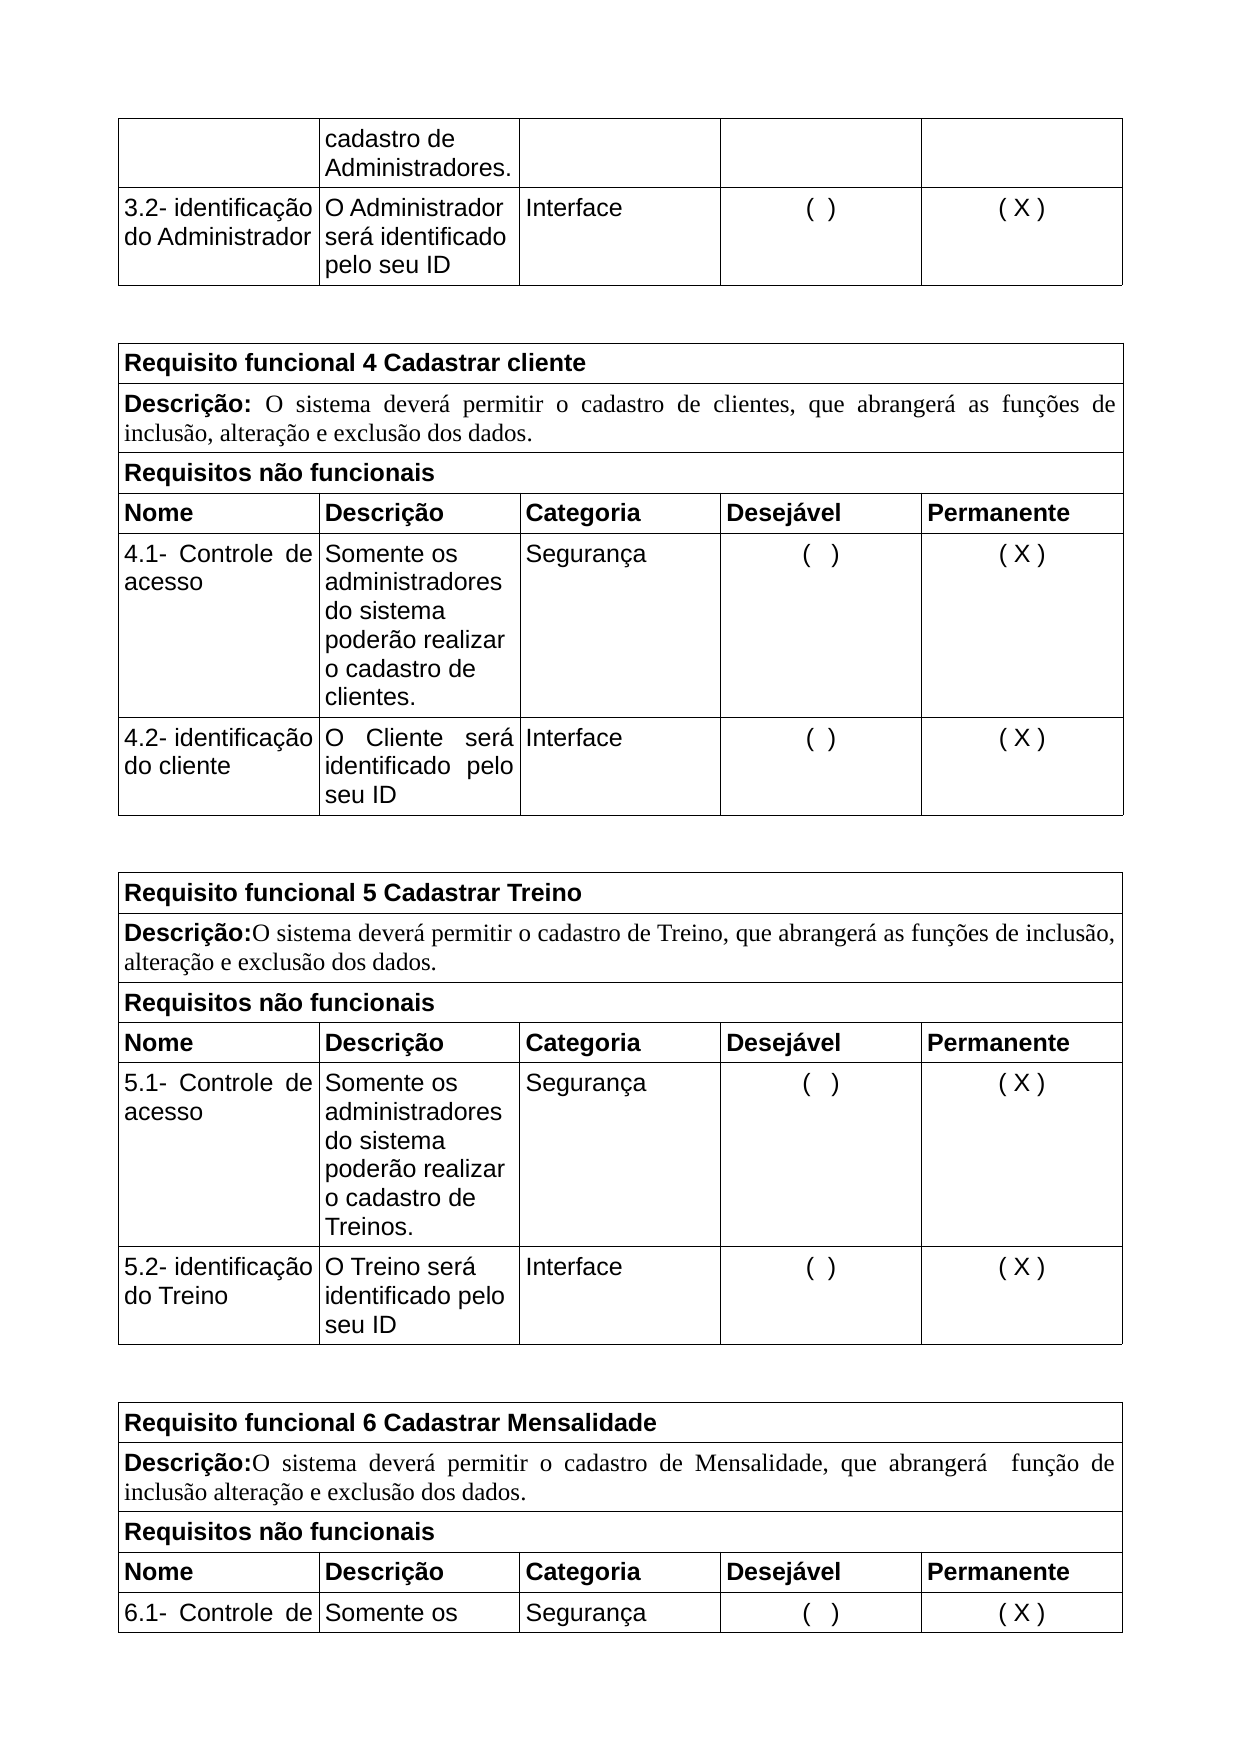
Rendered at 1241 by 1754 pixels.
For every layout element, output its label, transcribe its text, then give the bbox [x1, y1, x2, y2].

table_cell Descrição:O sistema deverá permitir o cadastro de Treino, que abrangerá as funções de inclusão, alteração e exclusão dos dados. [119, 914, 1122, 982]
table_cell ( ) [721, 1247, 921, 1344]
table_cell 4.1- Controle de acesso [119, 534, 319, 717]
table_cell ( ) [721, 718, 921, 814]
table_cell [119, 119, 319, 187]
table_header Requisito funcional 4 Cadastrar cliente [119, 344, 1123, 383]
table_cell ( X ) [922, 1247, 1122, 1344]
table_cell 4.2- identificação do cliente [119, 718, 319, 814]
table_cell [520, 119, 720, 187]
table_cell Nome [119, 494, 319, 533]
table_cell Descrição [320, 1023, 519, 1062]
table_cell Nome [119, 1553, 319, 1592]
table_cell Segurança [521, 534, 720, 717]
table_cell O Cliente será identificado pelo seu ID [320, 718, 520, 814]
table_cell Desejável [721, 1553, 921, 1592]
table_cell Somente os administradores do sistema poderão realizar o cadastro de clientes. [320, 534, 520, 717]
table_cell Descrição [320, 1553, 519, 1592]
table_cell ( ) [721, 188, 921, 285]
table_cell ( ) [721, 1063, 921, 1246]
table_cell ( ) [721, 1593, 921, 1632]
table_cell Categoria [521, 494, 720, 533]
table_cell cadastro de Administradores. [320, 119, 519, 187]
table_cell Categoria [520, 1023, 720, 1062]
table_cell ( X ) [922, 1593, 1122, 1632]
table_cell [922, 119, 1122, 187]
table_cell Desejável [721, 494, 921, 533]
table_cell Descrição:O sistema deverá permitir o cadastro de Mensalidade, que abrangerá função de inclusão alteração e exclusão dos dados. [119, 1443, 1122, 1511]
table_cell 5.1- Controle de acesso [119, 1063, 319, 1246]
table_cell ( X ) [922, 718, 1123, 814]
table_cell Requisitos não funcionais [119, 453, 1123, 492]
table_cell Permanente [922, 494, 1123, 533]
table_cell Segurança [520, 1593, 720, 1632]
table_cell Interface [521, 718, 720, 814]
table_cell 3.2- identificação do Administrador [119, 188, 319, 285]
table_cell ( X ) [922, 1063, 1122, 1246]
table_cell [721, 119, 921, 187]
table_cell Desejável [721, 1023, 921, 1062]
table_cell Somente os [320, 1593, 519, 1632]
table_cell O Administrador será identificado pelo seu ID [320, 188, 519, 285]
table_cell Requisitos não funcionais [119, 983, 1122, 1022]
table_cell Nome [119, 1023, 319, 1062]
table_cell Interface [520, 1247, 720, 1344]
table_header Requisito funcional 5 Cadastrar Treino [119, 873, 1122, 912]
table_cell 6.1- Controle de [119, 1593, 319, 1632]
table_cell Permanente [922, 1023, 1122, 1062]
table_cell Descrição [320, 494, 520, 533]
table_header Requisito funcional 6 Cadastrar Mensalidade [119, 1403, 1122, 1442]
table_cell ( X ) [922, 188, 1122, 285]
table_cell 5.2- identificação do Treino [119, 1247, 319, 1344]
table_cell O Treino será identificado pelo seu ID [320, 1247, 519, 1344]
table_cell Descrição: O sistema deverá permitir o cadastro de clientes, que abrangerá as funções de inclusão, alteração e exclusão dos dados. [119, 384, 1123, 452]
table_cell Somente os administradores do sistema poderão realizar o cadastro de Treinos. [320, 1063, 519, 1246]
table_cell Requisitos não funcionais [119, 1512, 1122, 1552]
table_cell Permanente [922, 1553, 1122, 1592]
table_cell ( ) [721, 534, 921, 717]
table_cell Categoria [520, 1553, 720, 1592]
table_cell Interface [520, 188, 720, 285]
table_cell Segurança [520, 1063, 720, 1246]
table_cell ( X ) [922, 534, 1123, 717]
